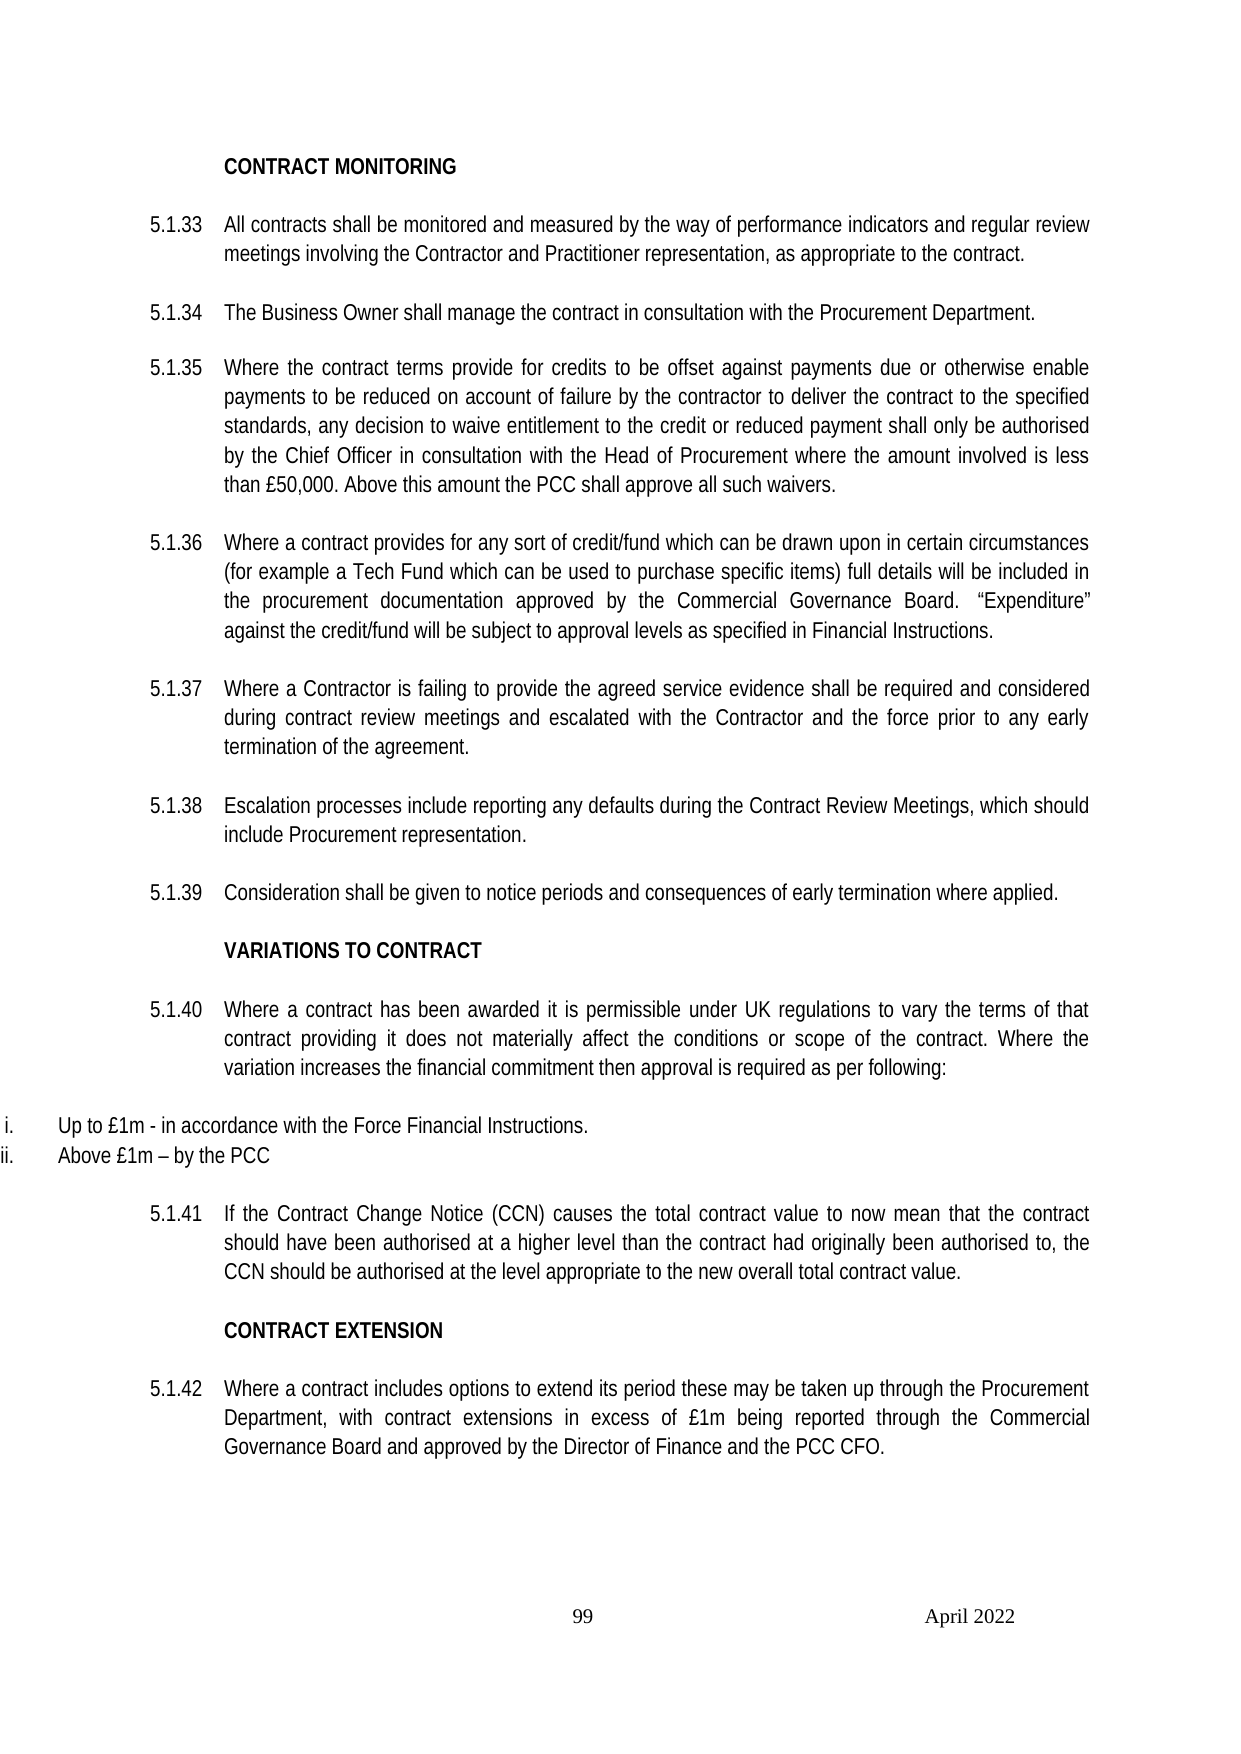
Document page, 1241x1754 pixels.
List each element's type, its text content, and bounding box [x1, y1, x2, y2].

list Where a contract has been awarded it is permissible under UK regulations to vary the terms of that contract providing it does not materially affect the conditions or scope of the contract. Where the variation increases the financial commitment then approval is required as per following: [150, 993, 1090, 1081]
list Escalation processes include reporting any defaults during the Contract Review Meetings, which should include Procurement representation. [150, 789, 1090, 847]
list All contracts shall be monitored and measured by the way of performance indicators and regular review meetings involving the Contractor and Practitioner representation, as appropriate to the contract. [150, 208, 1090, 267]
list If the Contract Change Notice (CCN) causes the total contract value to now mean that the contract should have been authorised at a higher level than the contract had originally been authorised to, the CCN should be authorised at the level appropriate to the new overall total contract value. [150, 1197, 1090, 1285]
list Where a Contractor is failing to provide the agreed service evidence shall be required and considered during contract review meetings and escalated with the Contractor and the force prior to any early termination of the agreement. [150, 672, 1090, 760]
list Where the contract terms provide for credits to be offset against payments due or otherwise enable payments to be reduced on account of failure by the contractor to deliver the contract to the specified standards, any decision to waive entitlement to the credit or reduced payment shall only be authorised by the Chief Officer in consultation with the Head of Procurement where the amount involved is less than £50,000. Above this amount the PCC shall approve all such waivers. [150, 351, 1090, 497]
list Above £1m – by the PCC [14, 1139, 1090, 1168]
list Where a contract includes options to extend its period these may be taken up through the Procurement Department, with contract extensions in excess of £1m being reported through the Commercial Governance Board and approved by the Director of Finance and the PCC CFO. [150, 1372, 1090, 1460]
text CONTRACT EXTENSION [224, 1314, 1090, 1343]
text VARIATIONS TO CONTRACT [224, 935, 1090, 964]
list Consideration shall be given to notice periods and consequences of early termination where applied. [150, 876, 1090, 906]
text CONTRACT MONITORING [224, 150, 1090, 179]
list The Business Owner shall manage the contract in consultation with the Procurement Department. [150, 296, 1090, 325]
list Where a contract provides for any sort of credit/fund which can be drawn upon in certain circumstances (for example a Tech Fund which can be used to purchase specific items) full details will be included in the procurement documentation approved by the Commercial Governance Board. “Expenditure” against the credit/fund will be subject to approval levels as specified in Financial Instructions. [150, 526, 1090, 643]
list Up to £1m - in accordance with the Force Financial Instructions. [14, 1110, 1090, 1139]
